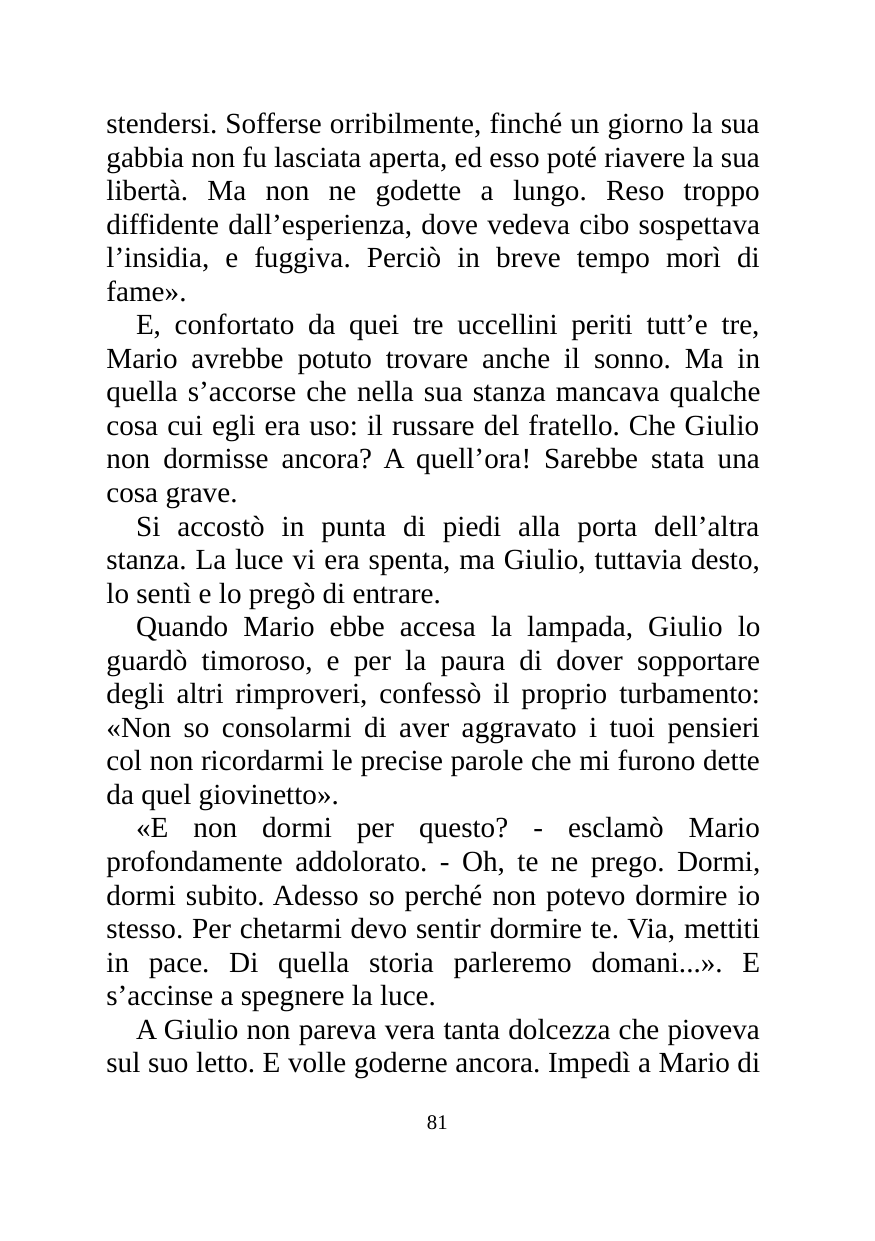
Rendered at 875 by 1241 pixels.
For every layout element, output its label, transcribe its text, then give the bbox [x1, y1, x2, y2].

text stendersi. Sofferse orribilmente, finché un giorno la sua gabbia non fu lasciata aperta, ed esso poté riavere la sua libertà. Ma non ne godette a lungo. Reso troppo diffidente dall’esperienza, dove vedeva cibo sospettava l’insidia, e fuggiva. Perciò in breve tempo morì di fame». [106, 106, 761, 307]
text E, confortato da quei tre uccellini periti tutt’e tre, Mario avrebbe potuto trovare anche il sonno. Ma in quella s’accorse che nella sua stanza mancava qualche cosa cui egli era uso: il russare del fratello. Che Giulio non dormisse ancora? A quell’ora! Sarebbe stata una cosa grave. [106, 307, 761, 509]
text «E non dormi per questo? - esclamò Mario profondamente addolorato. - Oh, te ne prego. Dormi, dormi subito. Adesso so perché non potevo dormire io stesso. Per chetarmi devo sentir dormire te. Via, mettiti in pace. Di quella storia parleremo domani...». E s’accinse a spegnere la luce. [106, 811, 761, 1012]
text Si accostò in punta di piedi alla porta dell’altra stanza. La luce vi era spenta, ma Giulio, tuttavia desto, lo sentì e lo pregò di entrare. [106, 509, 761, 609]
text Quando Mario ebbe accesa la lampada, Giulio lo guardò timoroso, e per la paura di dover sopportare degli altri rimproveri, confessò il proprio turbamento: «Non so consolarmi di aver aggravato i tuoi pensieri col non ricordarmi le precise parole che mi furono dette da quel giovinetto». [106, 609, 761, 811]
text A Giulio non pareva vera tanta dolcezza che pioveva sul suo letto. E volle goderne ancora. Impedì a Mario di [106, 1012, 761, 1079]
